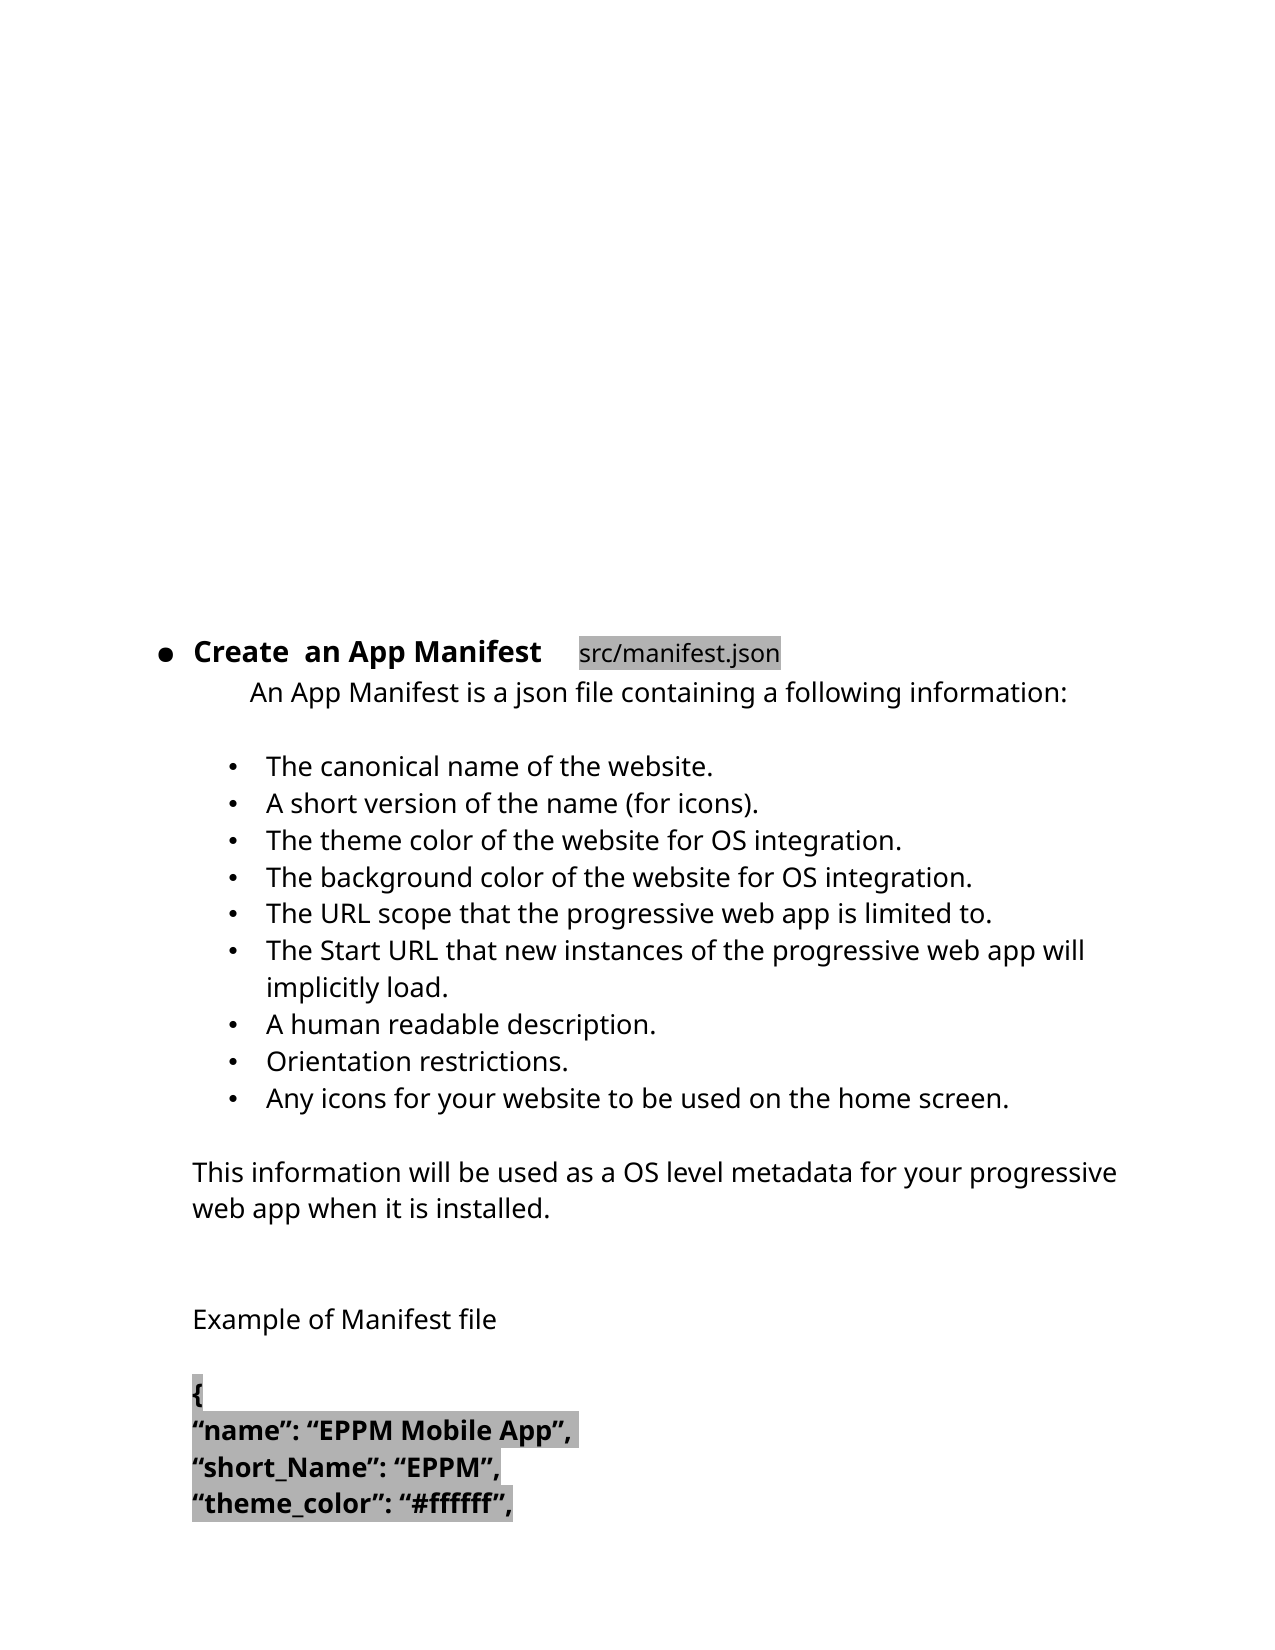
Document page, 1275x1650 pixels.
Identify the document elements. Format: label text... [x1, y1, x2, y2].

text { [192, 1374, 1157, 1411]
text “short_Name”: “EPPM”, [192, 1448, 1157, 1485]
list Any icons for your website to be used on the home screen. [228, 1079, 1157, 1116]
list The theme color of the website for OS integration. [228, 821, 1157, 858]
list The canonical name of the website. [228, 747, 1157, 784]
list The Start URL that new instances of the progressive web app will implicitly load. [228, 932, 1157, 1006]
list The URL scope that the progressive web app is limited to. [228, 895, 1157, 932]
list A human readable description. [228, 1006, 1157, 1042]
text An App Manifest is a json file containing a following information: [192, 671, 1157, 711]
text “theme_color”: “#ffffff”, [192, 1485, 1157, 1522]
list A short version of the name (for icons). [228, 784, 1157, 821]
list The background color of the website for OS integration. [228, 858, 1157, 895]
list Orientation restrictions. [228, 1042, 1157, 1079]
list Create an App Manifest src/manifest.json [156, 631, 1157, 671]
text This information will be used as a OS level metadata for your progressive web app when it is installed. [192, 1153, 1157, 1227]
text “name”: “EPPM Mobile App”, [192, 1411, 1157, 1448]
text Example of Manifest file [192, 1301, 1157, 1337]
